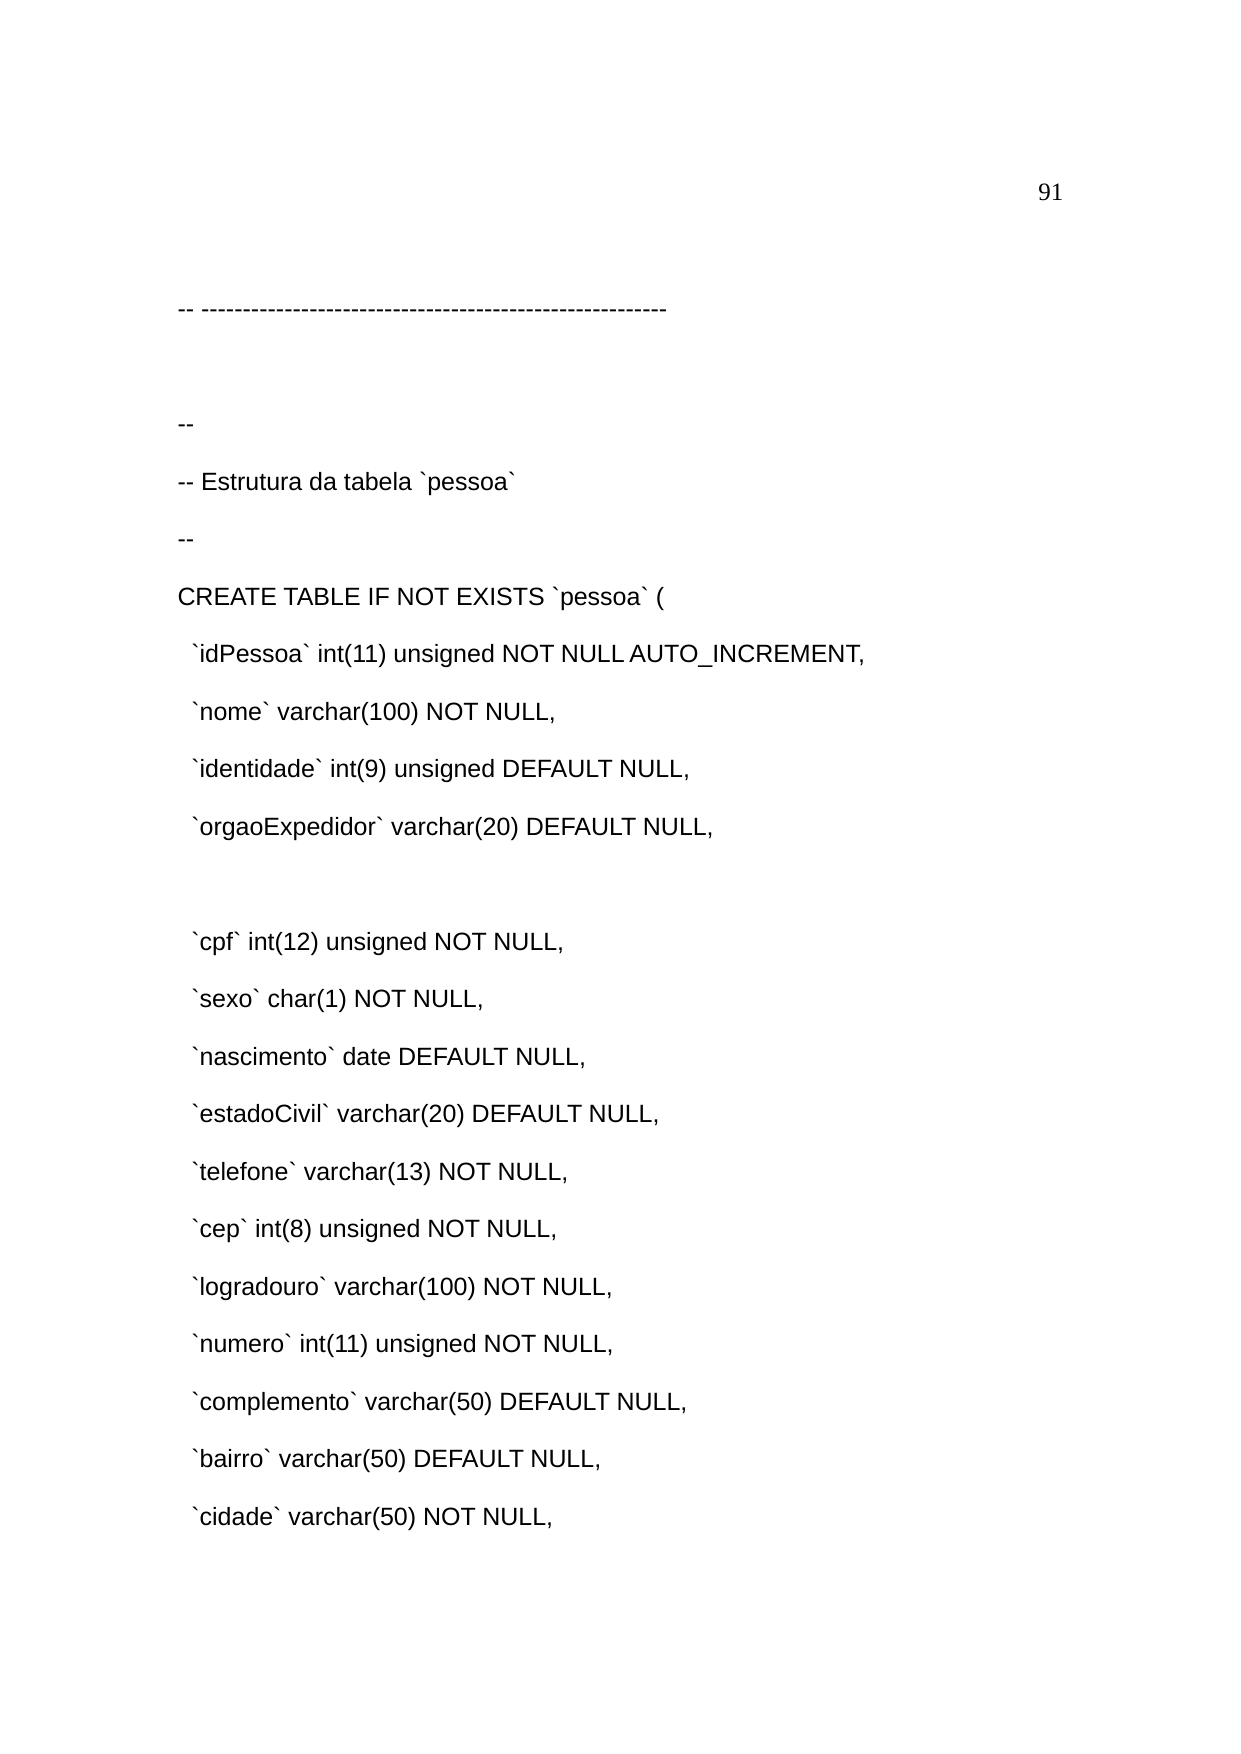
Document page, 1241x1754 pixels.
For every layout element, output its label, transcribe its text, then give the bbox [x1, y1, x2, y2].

text `telefone` varchar(13) NOT NULL, [177, 1157, 1063, 1186]
text `logradouro` varchar(100) NOT NULL, [177, 1272, 1063, 1301]
text `nome` varchar(100) NOT NULL, [177, 697, 1063, 726]
text -- [177, 524, 1063, 553]
text CREATE TABLE IF NOT EXISTS `pessoa` ( [177, 582, 1063, 611]
text `idPessoa` int(11) unsigned NOT NULL AUTO_INCREMENT, [177, 639, 1063, 668]
text -- Estrutura da tabela `pessoa` [177, 467, 1063, 496]
text `identidade` int(9) unsigned DEFAULT NULL, [177, 754, 1063, 783]
text `estadoCivil` varchar(20) DEFAULT NULL, [177, 1099, 1063, 1128]
text `orgaoExpedidor` varchar(20) DEFAULT NULL, [177, 812, 1063, 841]
text `numero` int(11) unsigned NOT NULL, [177, 1329, 1063, 1358]
text `cpf` int(12) unsigned NOT NULL, [177, 927, 1063, 956]
text `nascimento` date DEFAULT NULL, [177, 1042, 1063, 1071]
text -- -------------------------------------------------------- [177, 294, 1063, 323]
text `bairro` varchar(50) DEFAULT NULL, [177, 1444, 1063, 1473]
text `cidade` varchar(50) NOT NULL, [177, 1502, 1063, 1531]
text `cep` int(8) unsigned NOT NULL, [177, 1214, 1063, 1243]
text `complemento` varchar(50) DEFAULT NULL, [177, 1387, 1063, 1416]
text `sexo` char(1) NOT NULL, [177, 984, 1063, 1013]
text -- [177, 409, 1063, 438]
